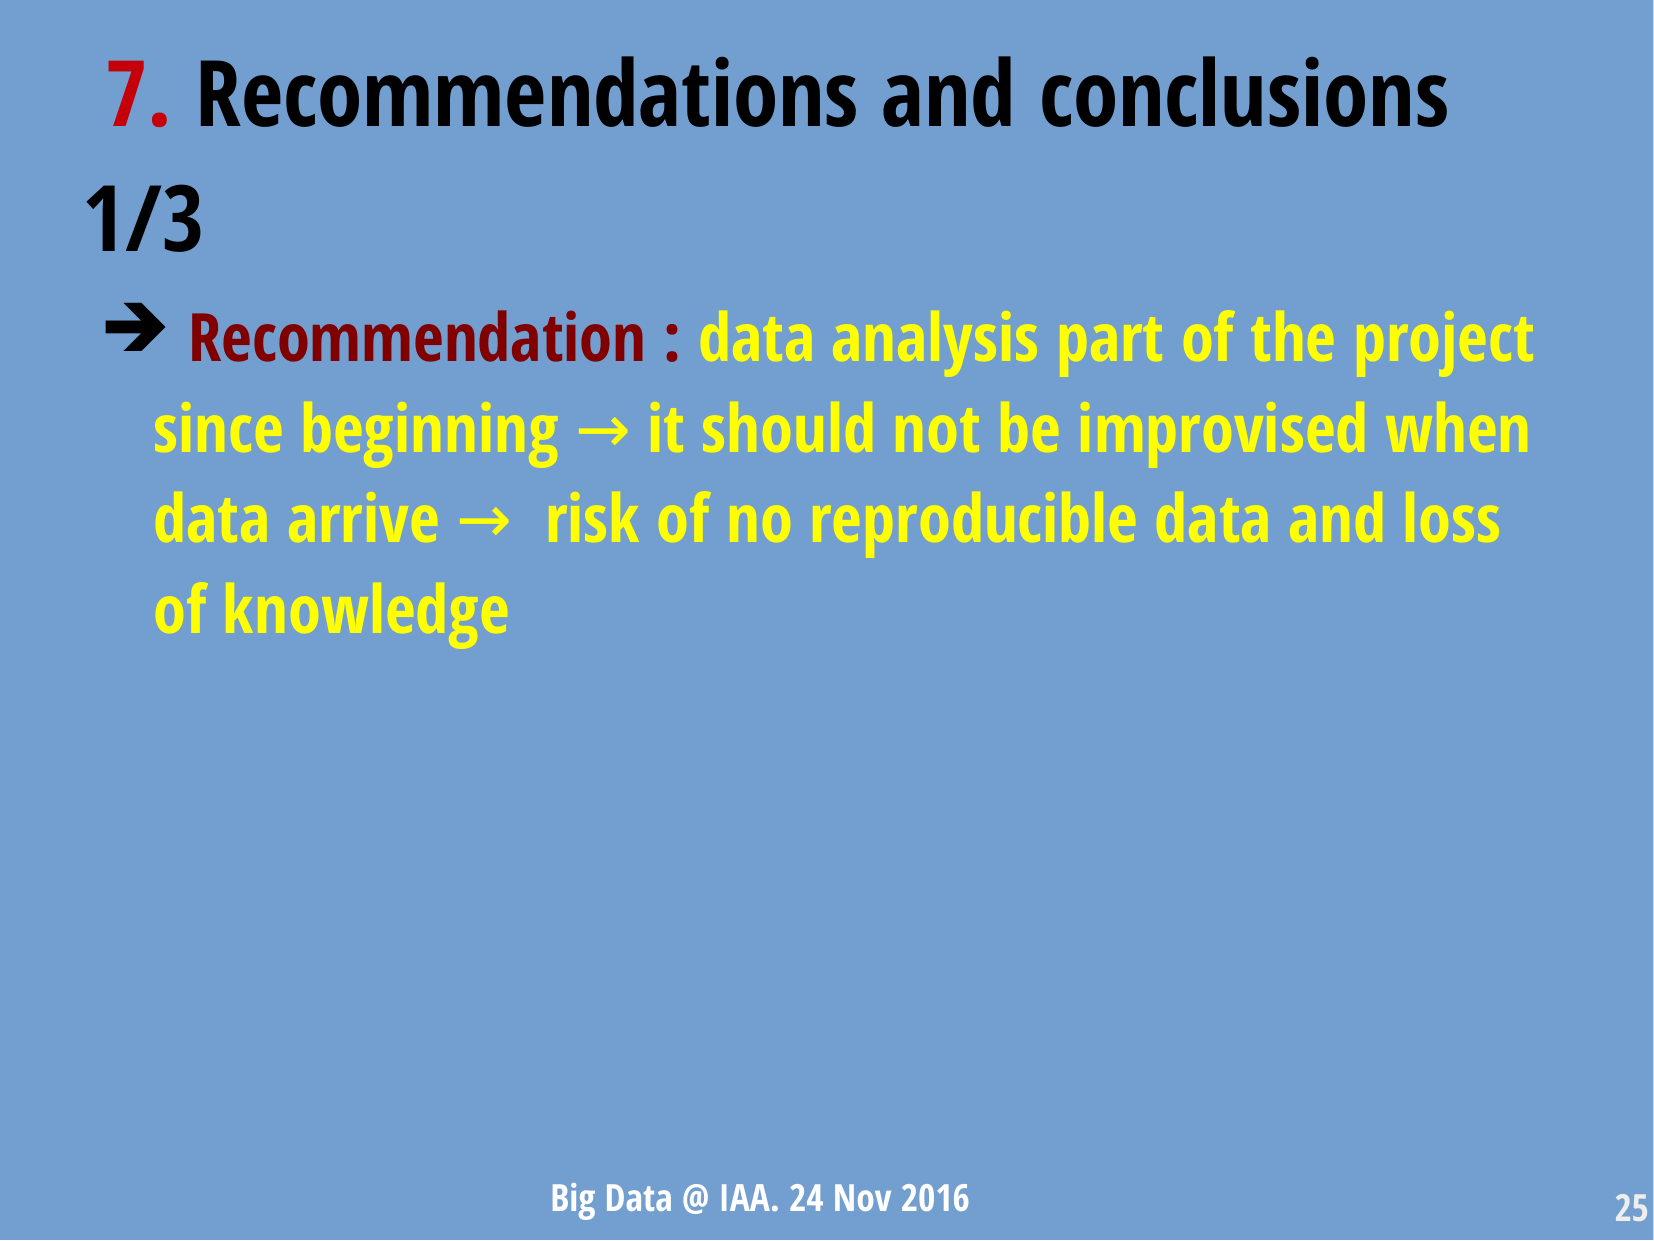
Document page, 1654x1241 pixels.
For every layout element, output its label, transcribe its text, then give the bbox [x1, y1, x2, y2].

title 7. Recommendations and conclusions 1/3 [82, 27, 1571, 279]
list Recommendation : data analysis part of the project since beginning → it should not be improvised when data arrive → risk of no reproducible data and loss of knowledge [82, 290, 1571, 1010]
